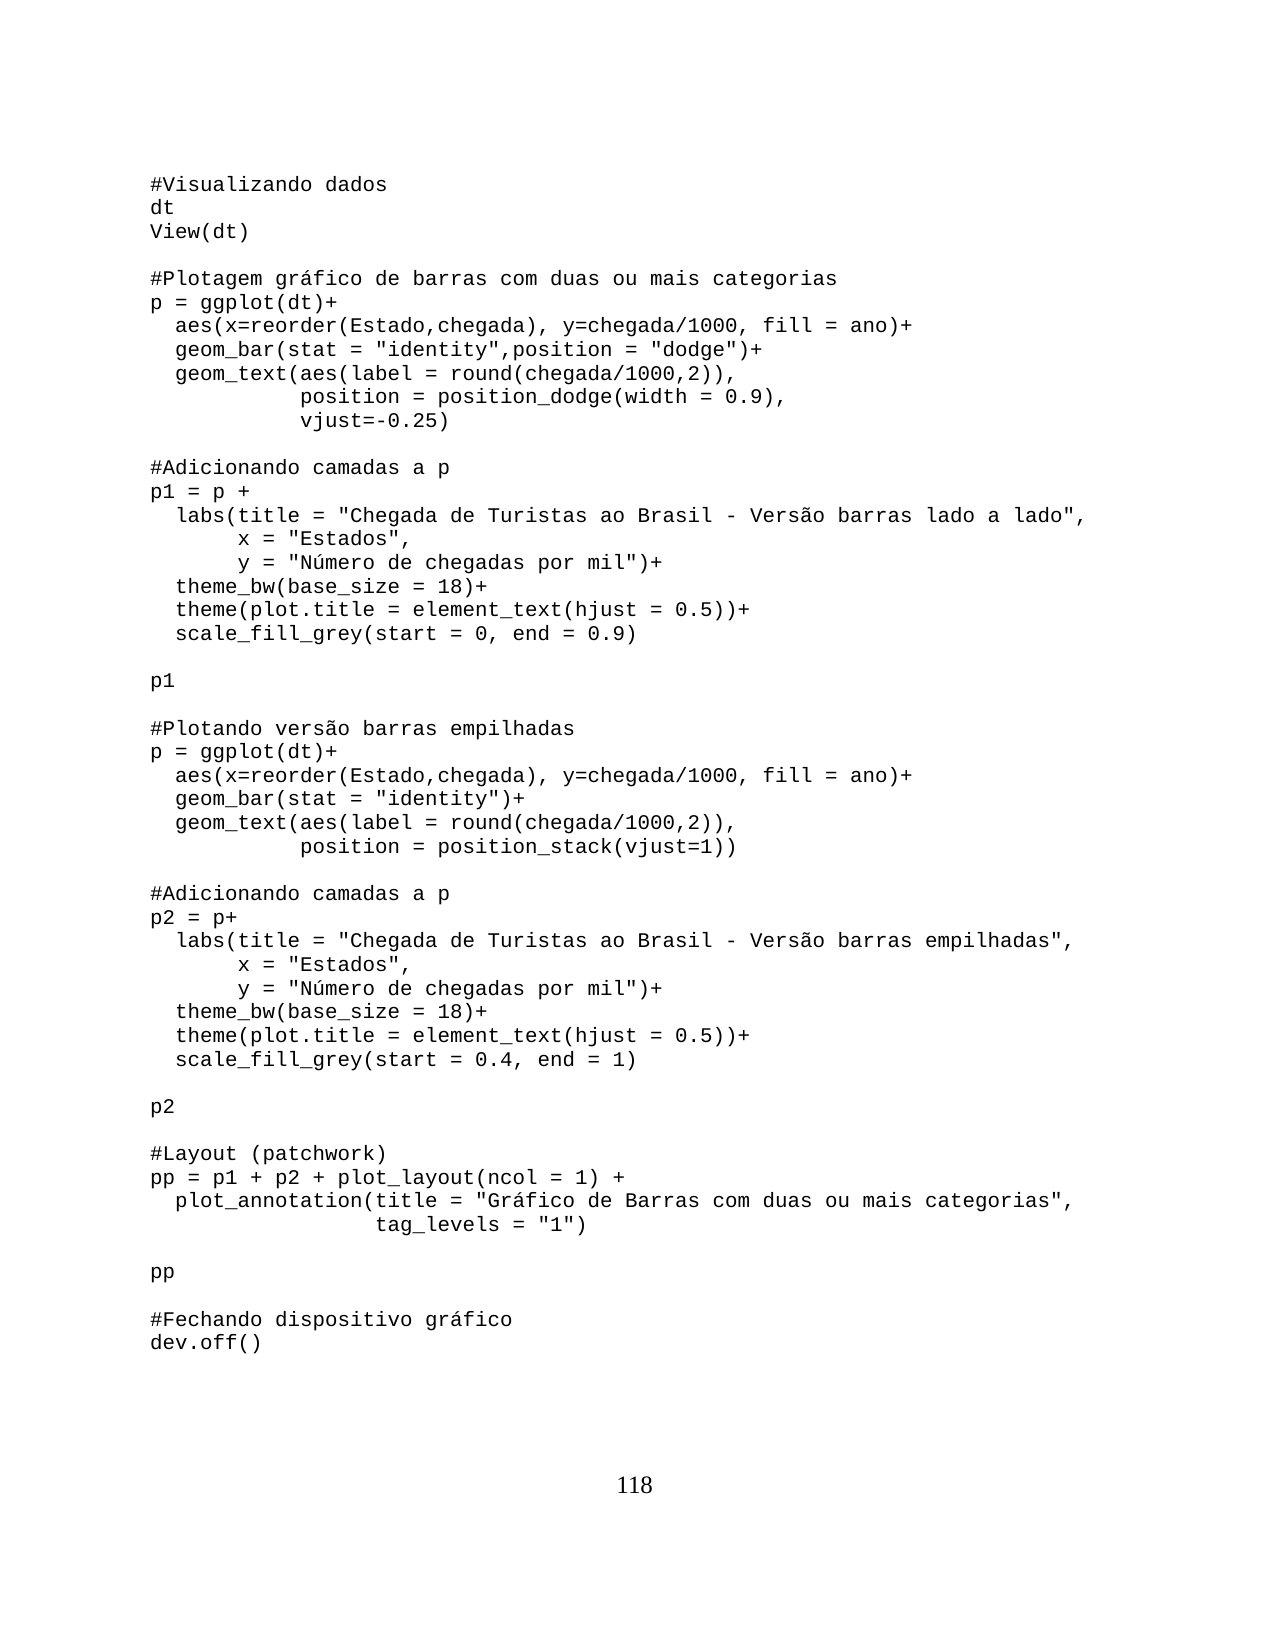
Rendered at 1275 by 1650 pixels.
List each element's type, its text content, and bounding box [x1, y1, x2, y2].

text p = ggplot(dt)+ [150, 741, 1125, 765]
text theme_bw(base_size = 18)+ [150, 1001, 1125, 1025]
text dev.off() [150, 1332, 1125, 1356]
text geom_text(aes(label = round(chegada/1000,2)), [150, 363, 1125, 386]
text plot_annotation(title = "Gráfico de Barras com duas ou mais categorias", [150, 1190, 1125, 1214]
text aes(x=reorder(Estado,chegada), y=chegada/1000, fill = ano)+ [150, 765, 1125, 788]
text p1 = p + [150, 481, 1125, 505]
text vjust=-0.25) [150, 410, 1125, 434]
text geom_bar(stat = "identity")+ [150, 788, 1125, 812]
text #Adicionando camadas a p [150, 883, 1125, 907]
text labs(title = "Chegada de Turistas ao Brasil - Versão barras lado a lado", [150, 505, 1125, 528]
text View(dt) [150, 221, 1125, 244]
text pp = p1 + p2 + plot_layout(ncol = 1) + [150, 1167, 1125, 1190]
text theme(plot.title = element_text(hjust = 0.5))+ [150, 1025, 1125, 1048]
text #Adicionando camadas a p [150, 457, 1125, 481]
text geom_text(aes(label = round(chegada/1000,2)), [150, 812, 1125, 836]
text #Plotando versão barras empilhadas [150, 717, 1125, 741]
text dt [150, 197, 1125, 221]
text x = "Estados", [150, 954, 1125, 978]
text tag_levels = "1") [150, 1214, 1125, 1238]
text p2 = p+ [150, 907, 1125, 930]
text x = "Estados", [150, 528, 1125, 552]
text position = position_stack(vjust=1)) [150, 836, 1125, 859]
text p1 [150, 670, 1125, 694]
text p2 [150, 1096, 1125, 1119]
text pp [150, 1261, 1125, 1285]
text labs(title = "Chegada de Turistas ao Brasil - Versão barras empilhadas", [150, 930, 1125, 954]
text y = "Número de chegadas por mil")+ [150, 978, 1125, 1001]
text theme_bw(base_size = 18)+ [150, 576, 1125, 599]
text #Visualizando dados [150, 174, 1125, 197]
text #Layout (patchwork) [150, 1143, 1125, 1167]
text position = position_dodge(width = 0.9), [150, 386, 1125, 410]
text scale_fill_grey(start = 0, end = 0.9) [150, 623, 1125, 647]
text geom_bar(stat = "identity",position = "dodge")+ [150, 339, 1125, 363]
text aes(x=reorder(Estado,chegada), y=chegada/1000, fill = ano)+ [150, 316, 1125, 339]
text #Fechando dispositivo gráfico [150, 1309, 1125, 1332]
text #Plotagem gráfico de barras com duas ou mais categorias [150, 268, 1125, 292]
text scale_fill_grey(start = 0.4, end = 1) [150, 1048, 1125, 1072]
text y = "Número de chegadas por mil")+ [150, 552, 1125, 576]
text theme(plot.title = element_text(hjust = 0.5))+ [150, 599, 1125, 623]
text p = ggplot(dt)+ [150, 292, 1125, 316]
